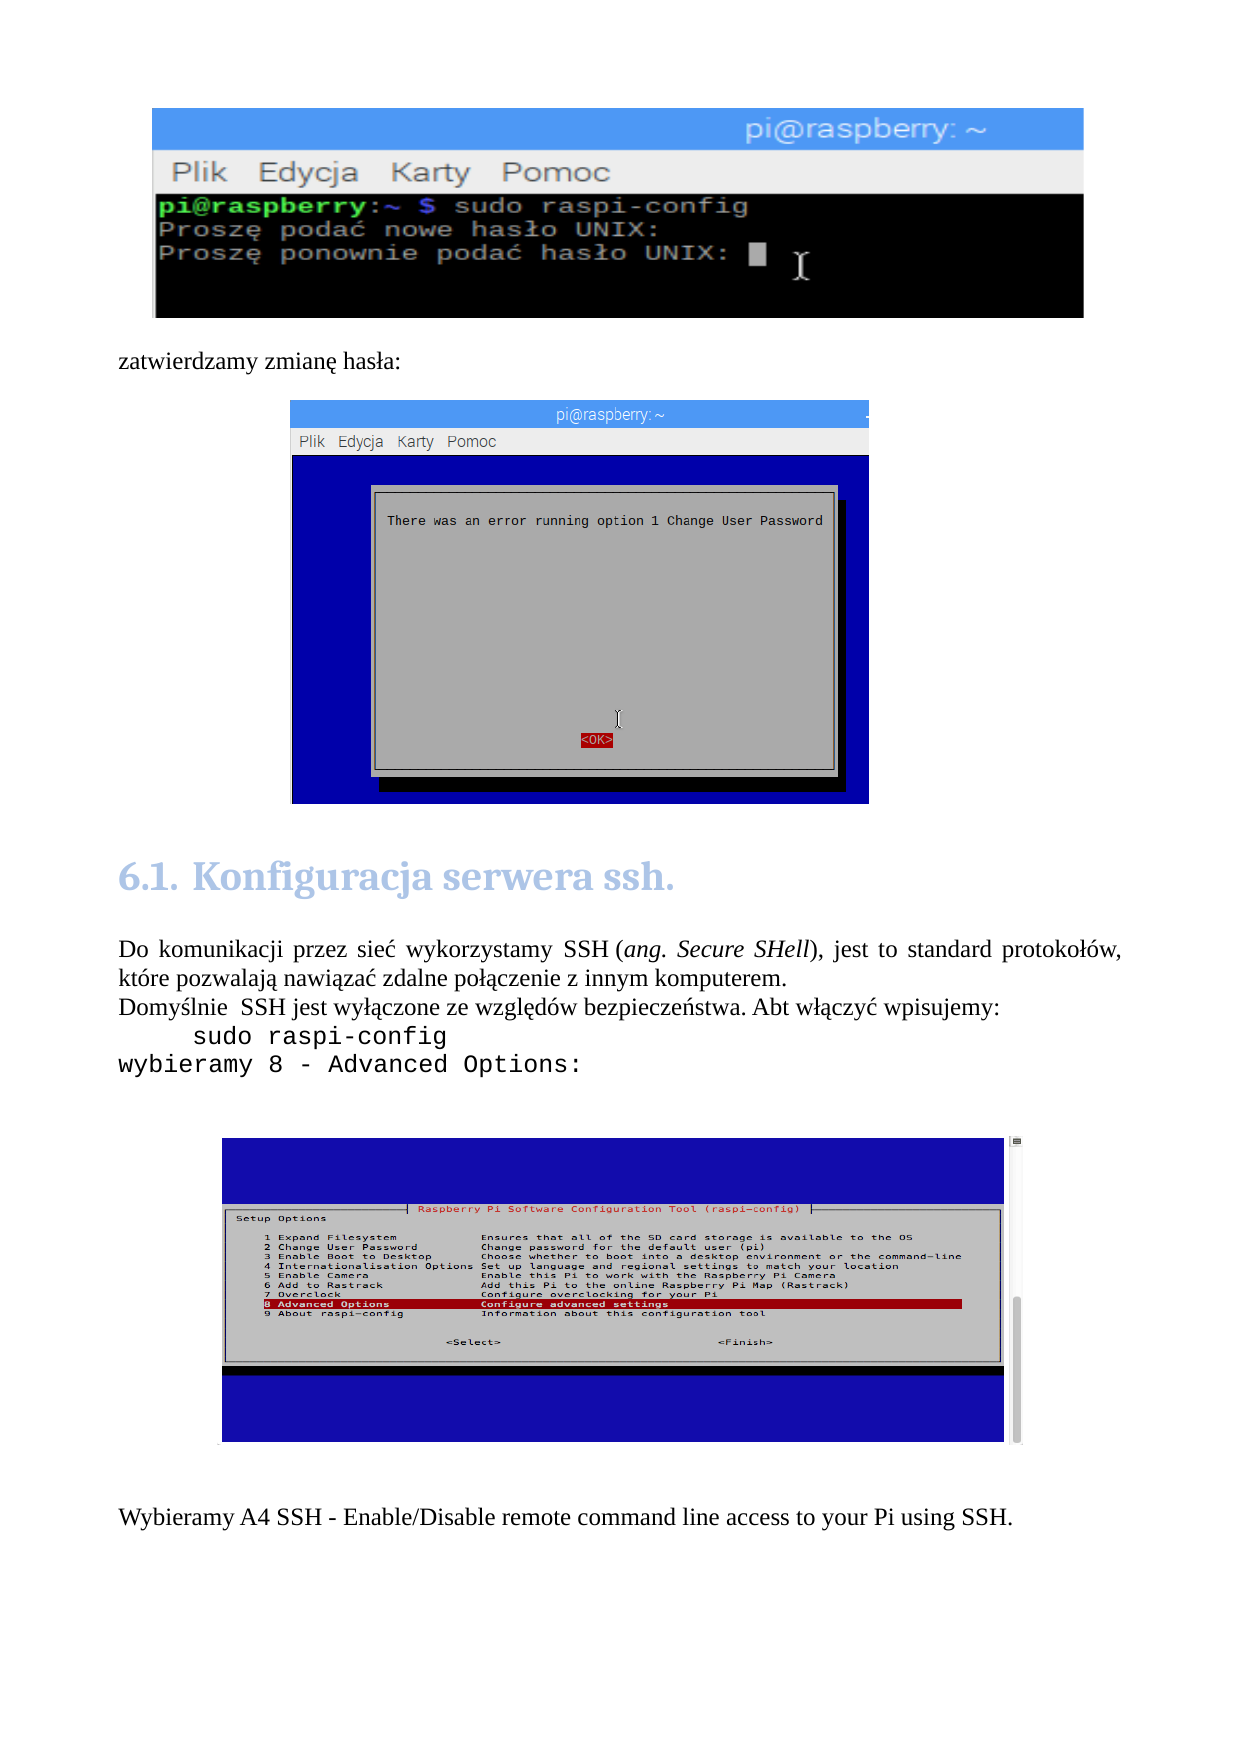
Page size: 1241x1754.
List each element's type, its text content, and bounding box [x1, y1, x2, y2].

text ﻿ [118, 1531, 1122, 1560]
text Wybieramy A4 SSH - Enable/Disable remote command line access to your Pi using SSH. [118, 1502, 1122, 1531]
picture [217, 1136, 1023, 1445]
text zatwierdzamy zmianę hasła: [118, 346, 1122, 375]
text Domyślnie SSH jest wyłączone ze względów bezpieczeństwa. Abt włączyć wpisujemy: [118, 992, 1122, 1021]
picture [290, 400, 869, 804]
subtitle Konfiguracja serwera ssh. [118, 853, 1122, 901]
picture [152, 108, 1084, 318]
text sudo raspi-config [118, 1021, 1122, 1052]
text Do komunikacji przez sieć wykorzystamy SSH (ang. Secure SHell), jest to standard protokołów, które pozwalają nawiązać zdalne połączenie z innym komputerem. [118, 934, 1122, 992]
text wybieramy 8 - Advanced Options: [118, 1052, 1122, 1080]
